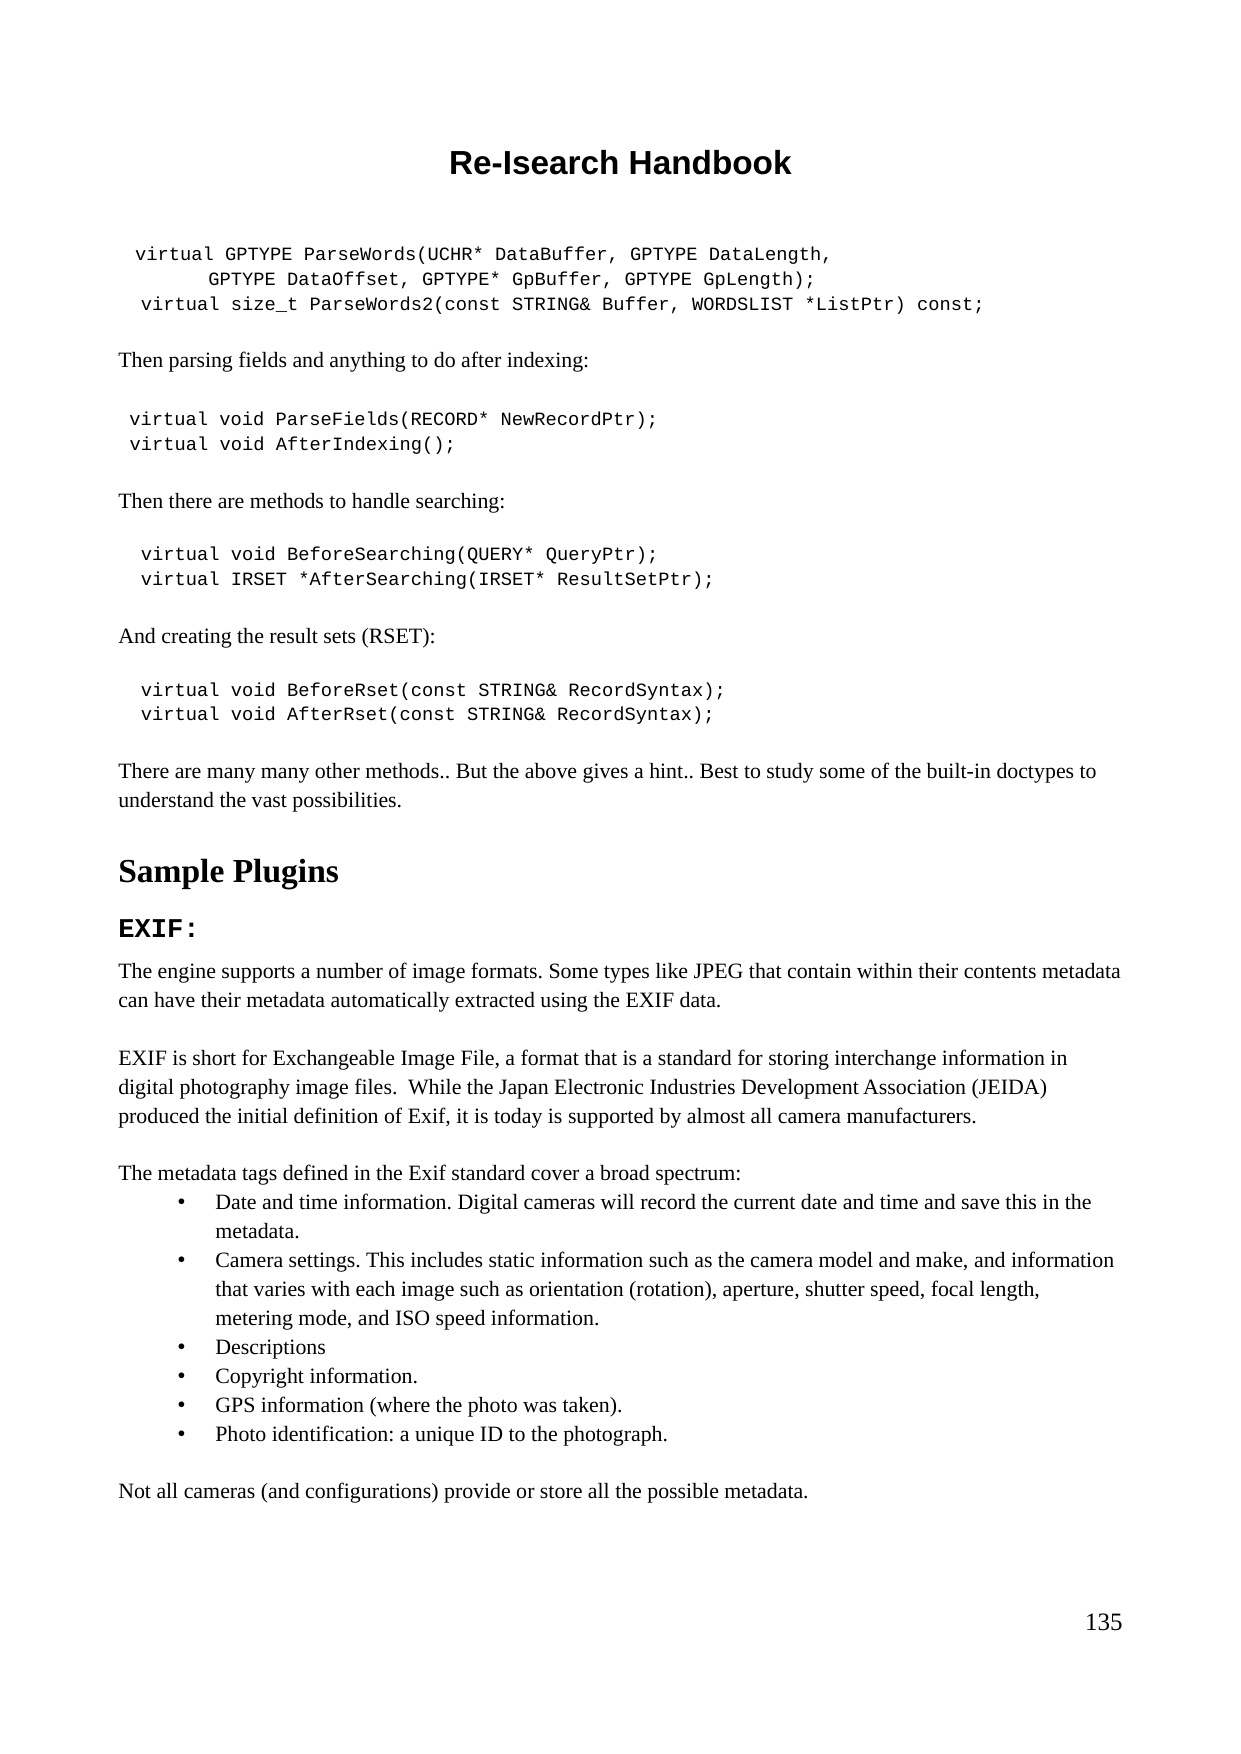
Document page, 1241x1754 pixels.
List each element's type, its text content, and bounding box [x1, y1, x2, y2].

text virtual size_t ParseWords2(const STRING& Buffer, WORDSLIST *ListPtr) const; [118, 294, 1122, 316]
text virtual void BeforeRset(const STRING& RecordSyntax); [118, 680, 1122, 702]
text virtual void AfterRset(const STRING& RecordSyntax); [118, 705, 1122, 726]
list GPS information (where the photo was taken). [178, 1392, 1122, 1417]
list Date and time information. Digital cameras will record the current date and time and save this in the metadata. [178, 1189, 1122, 1243]
text virtual void ParseFields(RECORD* NewRecordPtr); [118, 405, 1122, 431]
text And creating the result sets (RSET): [118, 623, 1122, 648]
text virtual void AfterIndexing(); [118, 435, 1122, 456]
list Camera settings. This includes static information such as the camera model and make, and information that varies with each image such as orientation (rotation), aperture, shutter speed, focal length, metering mode, and ISO speed information. [178, 1247, 1122, 1330]
subtitle Sample Plugins [118, 851, 1122, 890]
text Not all cameras (and configurations) provide or store all the possible metadata. [118, 1478, 1122, 1503]
text EXIF is short for Exchangeable Image File, a format that is a standard for storing interchange information in digital photography image files. While the Japan Electronic Industries Development Association (JEIDA) produced the initial definition of Exif, it is today is supported by almost all camera manufacturers. [118, 1045, 1122, 1128]
text virtual GPTYPE ParseWords(UCHR* DataBuffer, GPTYPE DataLength, [118, 240, 1122, 266]
text Then parsing fields and anything to do after indexing: [118, 347, 1122, 372]
text GPTYPE DataOffset, GPTYPE* GpBuffer, GPTYPE GpLength); [118, 270, 1122, 291]
subtitle EXIF: [118, 915, 1122, 946]
list Copyright information. [178, 1363, 1122, 1388]
text Then there are methods to handle searching: [118, 488, 1122, 513]
text virtual void BeforeSearching(QUERY* QueryPtr); [118, 545, 1122, 566]
text virtual IRSET *AfterSearching(IRSET* ResultSetPtr); [118, 569, 1122, 591]
list Descriptions [178, 1334, 1122, 1359]
list Photo identification: a unique ID to the photograph. [178, 1421, 1122, 1446]
text The engine supports a number of image formats. Some types like JPEG that contain within their contents metadata can have their metadata automatically extracted using the EXIF data. [118, 958, 1122, 1012]
text There are many many other methods.. But the above gives a hint.. Best to study some of the built-in doctypes to understand the vast possibilities. [118, 758, 1122, 812]
text The metadata tags defined in the Exif standard cover a broad spectrum: [118, 1160, 1122, 1185]
